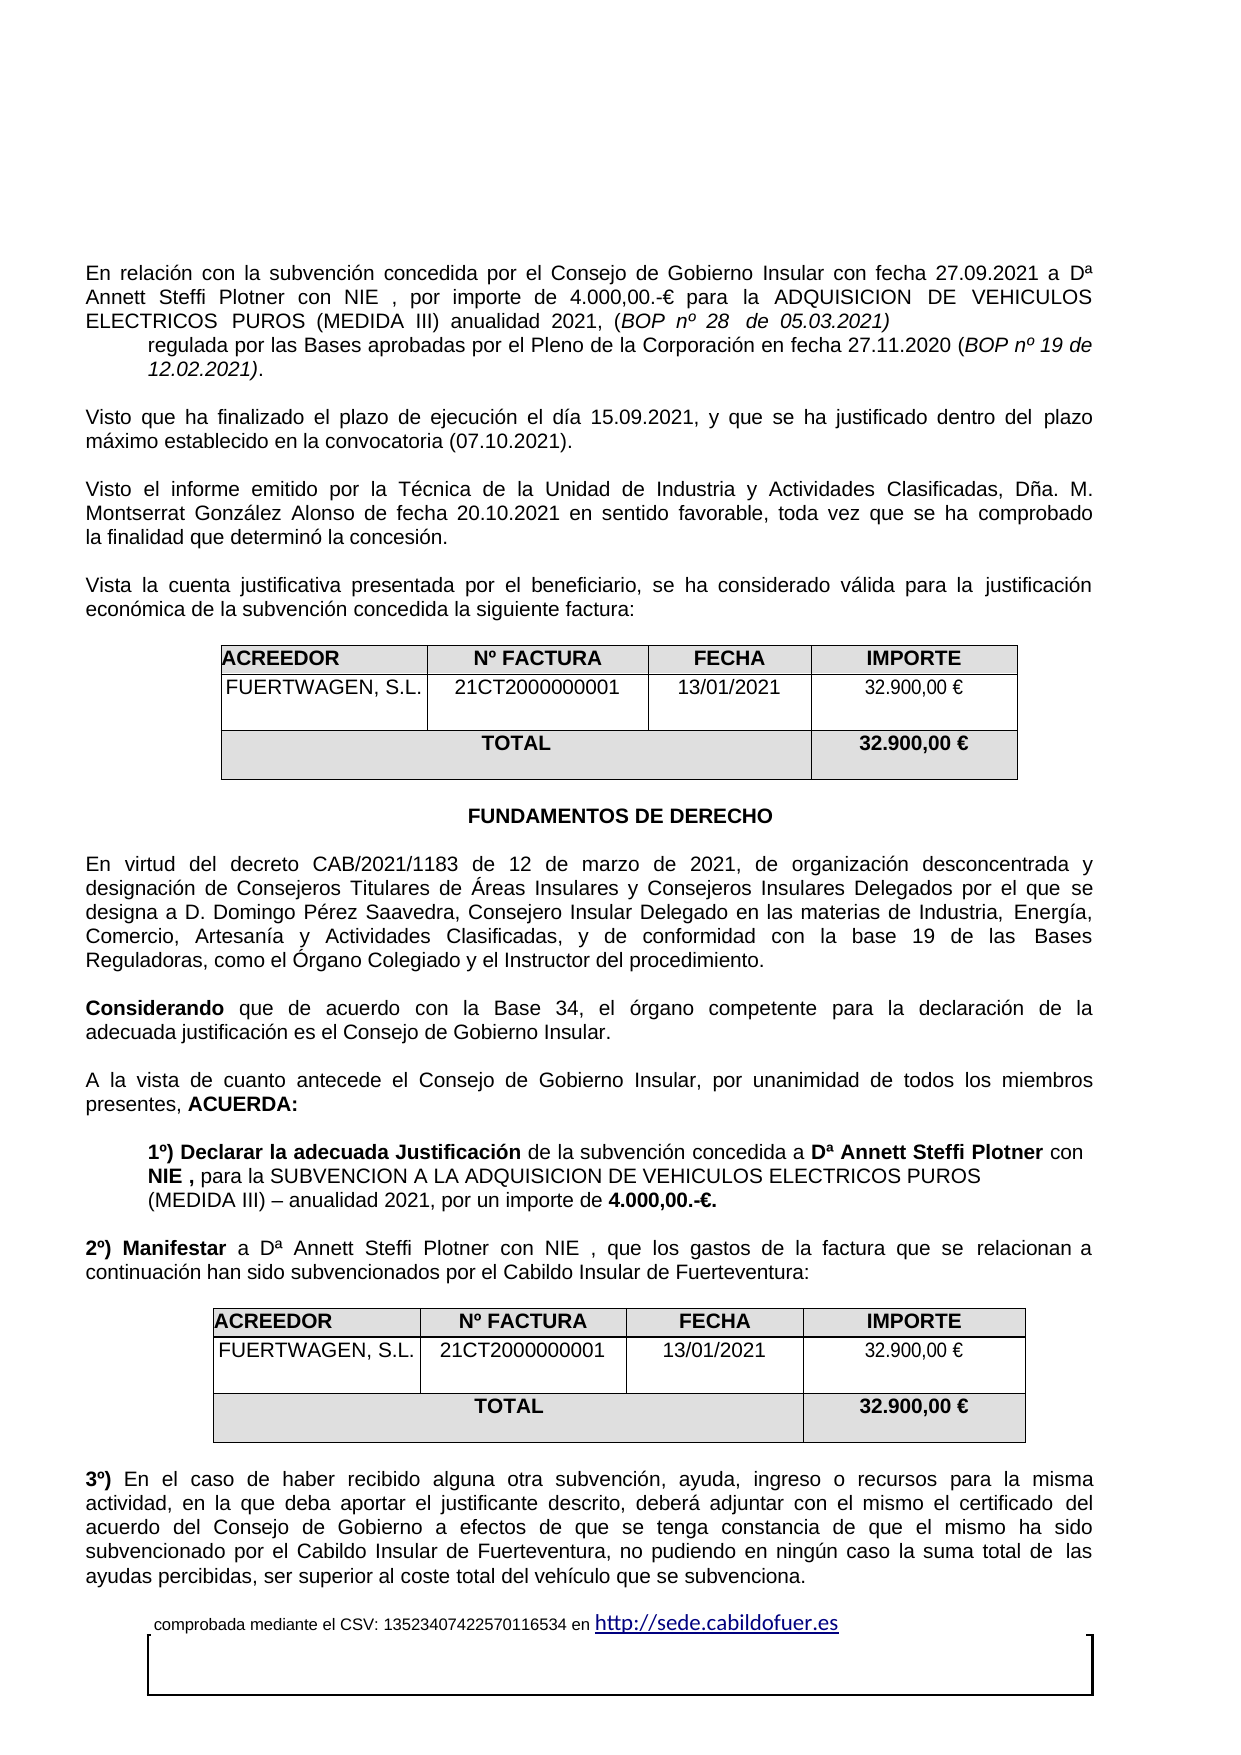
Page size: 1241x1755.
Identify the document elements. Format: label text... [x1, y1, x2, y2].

text A la vista de cuanto antecede el Consejo de Gobierno Insular, por unanimidad de todos los miembros presentes, ACUERDA: [85, 1068, 1093, 1116]
subtitle FUNDAMENTOS DE DERECHO [467, 804, 774, 828]
table_cell 13/01/2021 [627, 1338, 803, 1392]
table_header ACREEDOR [222, 646, 427, 673]
table_header FECHA [649, 646, 811, 673]
table_header ACREEDOR [214, 1309, 420, 1336]
text NIE , para la SUBVENCION A LA ADQUISICION DE VEHICULOS ELECTRICOS PUROS [148, 1164, 1107, 1188]
text Considerando que de acuerdo con la Base 34, el órgano competente para la declaración de la adecuada justificación es el Consejo de Gobierno Insular. [85, 996, 1093, 1044]
text Visto el informe emitido por la Técnica de la Unidad de Industria y Actividades Clasificadas, Dña. M. Montserrat González Alonso de fecha 20.10.2021 en sentido favorable, toda vez que se ha comprobado la finalidad que determinó la concesión. [85, 477, 1093, 549]
table_cell 32.900,00 € [812, 675, 1017, 729]
table_cell 32.900,00 € [804, 1338, 1025, 1392]
text 3º) En el caso de haber recibido alguna otra subvención, ayuda, ingreso o recursos para la misma actividad, en la que deba aportar el justificante descrito, deberá adjuntar con el mismo el certificado del acuerdo del Consejo de Gobierno a efectos de que se tenga constancia de que el mismo ha sido subvencionado por el Cabildo Insular de Fuerteventura, no pudiendo en ningún caso la suma total de las ayudas percibidas, ser superior al coste total del vehículo que se subvenciona. [85, 1467, 1093, 1587]
table_cell 32.900,00 € [812, 731, 1017, 779]
text 1º) Declarar la adecuada Justificación de la subvención concedida a Dª Annett Steffi Plotner con [148, 1140, 1107, 1164]
text 2º) Manifestar a Dª Annett Steffi Plotner con NIE , que los gastos de la factura que se relacionan a continuación han sido subvencionados por el Cabildo Insular de Fuerteventura: [85, 1236, 1093, 1284]
table_cell 21CT2000000001 [428, 675, 648, 729]
table_header Nº FACTURA [428, 646, 648, 673]
table_cell FUERTWAGEN, S.L. [214, 1338, 420, 1392]
text En relación con la subvención concedida por el Consejo de Gobierno Insular con fecha 27.09.2021 a Dª Annett Steffi Plotner con NIE , por importe de 4.000,00.-€ para la ADQUISICION DE VEHICULOS ELECTRICOS PUROS (MEDIDA III) anualidad 2021, (BOP nº 28 de 05.03.2021) [85, 260, 1093, 333]
text En virtud del decreto CAB/2021/1183 de 12 de marzo de 2021, de organización desconcentrada y designación de Consejeros Titulares de Áreas Insulares y Consejeros Insulares Delegados por el que se designa a D. Domingo Pérez Saavedra, Consejero Insular Delegado en las materias de Industria, Energía, Comercio, Artesanía y Actividades Clasificadas, y de conformidad con la base 19 de las Bases Reguladoras, como el Órgano Colegiado y el Instructor del procedimiento. [85, 852, 1093, 972]
table_cell 13/01/2021 [649, 675, 811, 729]
table_header Nº FACTURA [421, 1309, 626, 1336]
table_cell FUERTWAGEN, S.L. [222, 675, 427, 729]
table_cell TOTAL [222, 731, 811, 779]
text Vista la cuenta justificativa presentada por el beneficiario, se ha considerado válida para la justificación económica de la subvención concedida la siguiente factura: [85, 573, 1093, 621]
table_cell 32.900,00 € [804, 1394, 1025, 1442]
table_cell TOTAL [214, 1394, 803, 1442]
table_cell 21CT2000000001 [421, 1338, 626, 1392]
table_header FECHA [627, 1309, 803, 1336]
text regulada por las Bases aprobadas por el Pleno de la Corporación en fecha 27.11.2020 (BOP nº 19 de 12.02.2021). [148, 333, 1093, 381]
table_header IMPORTE [812, 646, 1017, 673]
text Visto que ha finalizado el plazo de ejecución el día 15.09.2021, y que se ha justificado dentro del plazo máximo establecido en la convocatoria (07.10.2021). [85, 404, 1093, 453]
text (MEDIDA III) – anualidad 2021, por un importe de 4.000,00.-€. [148, 1188, 1107, 1212]
table_header IMPORTE [804, 1309, 1025, 1336]
